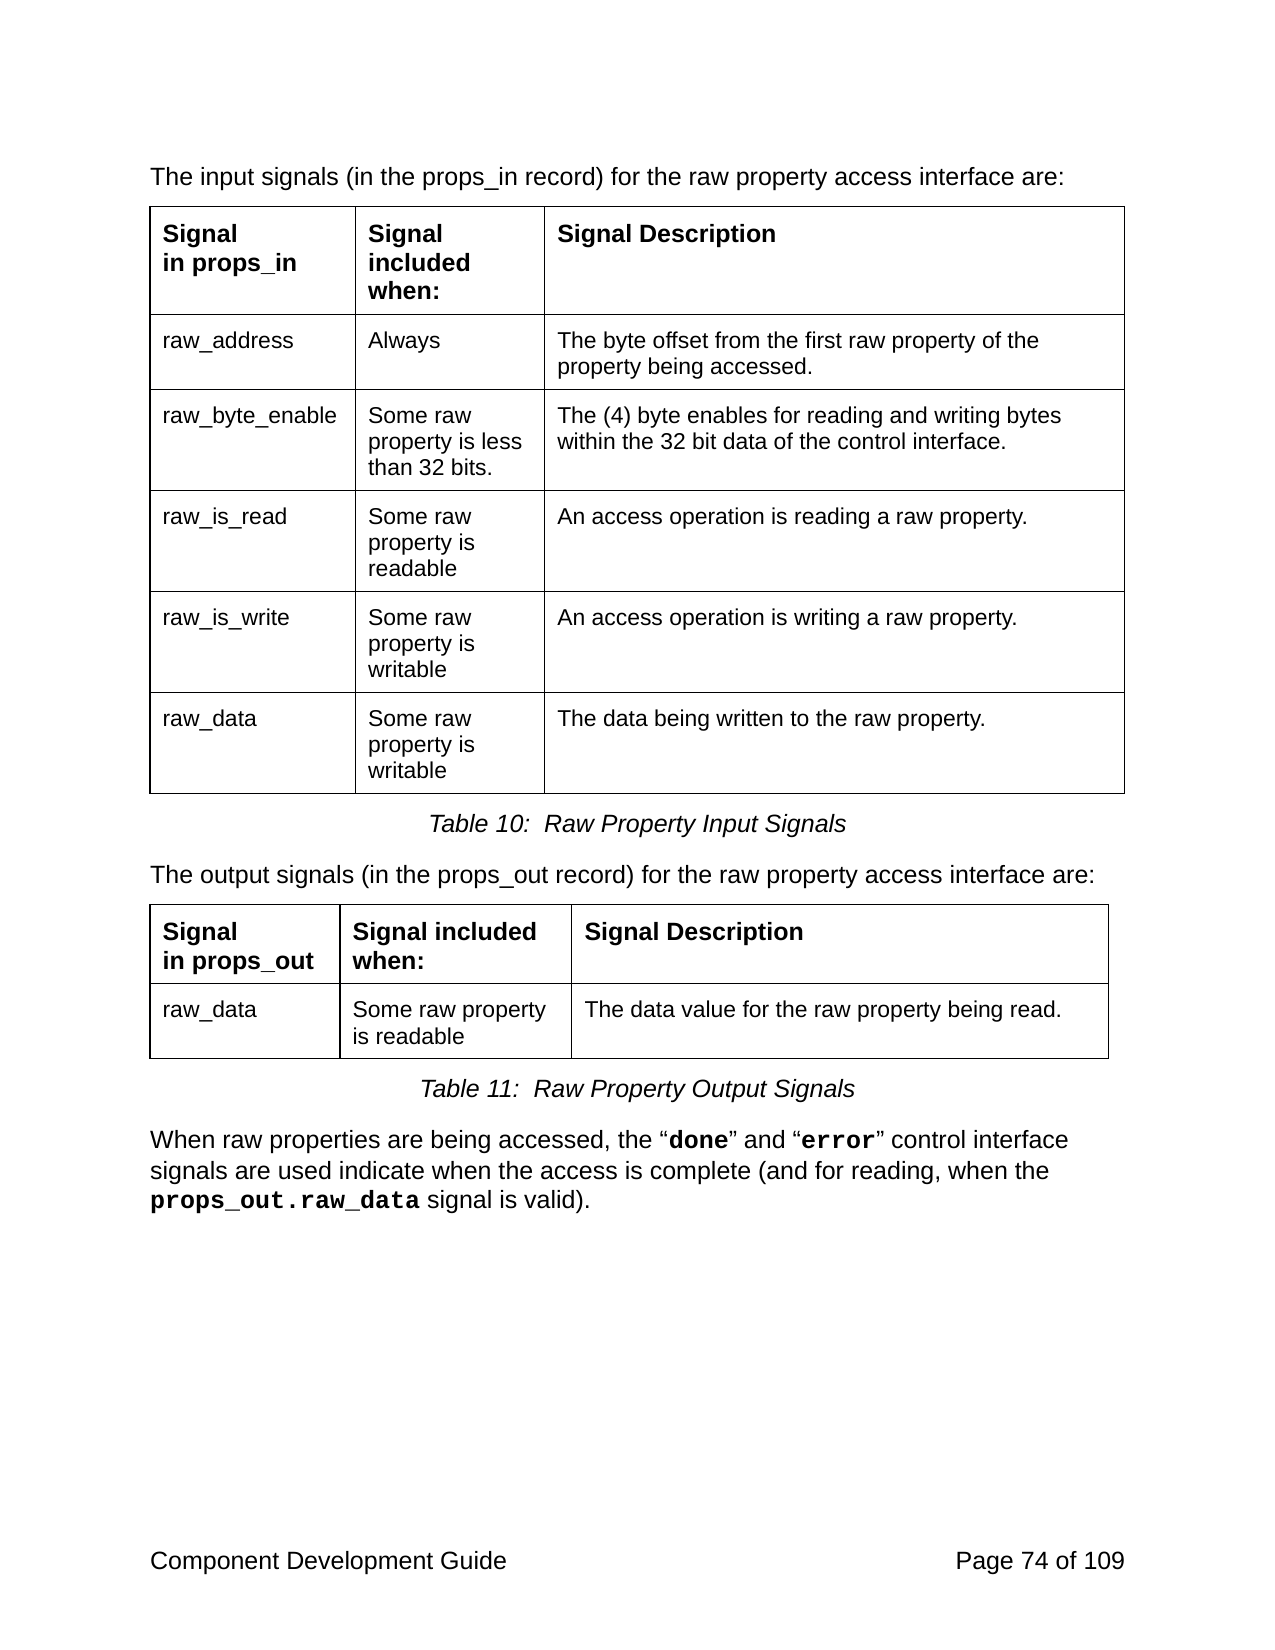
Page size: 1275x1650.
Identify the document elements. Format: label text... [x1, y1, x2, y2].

table_cell Some raw property is readable [341, 984, 571, 1058]
table_header Signal in props_out [151, 905, 339, 983]
table_cell Some raw property is writable [356, 693, 544, 793]
table_cell The (4) byte enables for reading and writing bytes within the 32 bit data of the control interface. [545, 390, 1124, 490]
table_cell raw_address [151, 315, 355, 389]
table_cell raw_byte_enable [151, 390, 355, 490]
table_cell The data being written to the raw property. [545, 693, 1124, 793]
table_cell An access operation is reading a raw property. [545, 491, 1124, 591]
table_cell raw_data [151, 693, 355, 793]
table_cell Some raw property is readable [356, 491, 544, 591]
table_header Signal included when: [341, 905, 571, 983]
text The output signals (in the props_out record) for the raw property access interface are: [150, 860, 1125, 889]
table_header Signal in props_in [151, 207, 355, 314]
table_cell The data value for the raw property being read. [572, 984, 1108, 1058]
table_cell Some raw property is writable [356, 592, 544, 692]
table_cell raw_is_read [151, 491, 355, 591]
text Table 10: Raw Property Input Signals [150, 809, 1125, 838]
table_cell The byte offset from the first raw property of the property being accessed. [545, 315, 1124, 389]
table_cell raw_is_write [151, 592, 355, 692]
table_cell Some raw property is less than 32 bits. [356, 390, 544, 490]
table_cell raw_data [151, 984, 339, 1058]
table_header Signal included when: [356, 207, 544, 314]
table_header Signal Description [545, 207, 1124, 314]
text Table 11: Raw Property Output Signals [150, 1074, 1125, 1103]
table_header Signal Description [572, 905, 1108, 983]
table_cell An access operation is writing a raw property. [545, 592, 1124, 692]
text When raw properties are being accessed, the “done” and “error” control interface signals are used indicate when the access is complete (and for reading, when the props_out.raw_data signal is valid). [150, 1125, 1125, 1216]
text The input signals (in the props_in record) for the raw property access interface are: [150, 162, 1125, 191]
table_cell Always [356, 315, 544, 389]
